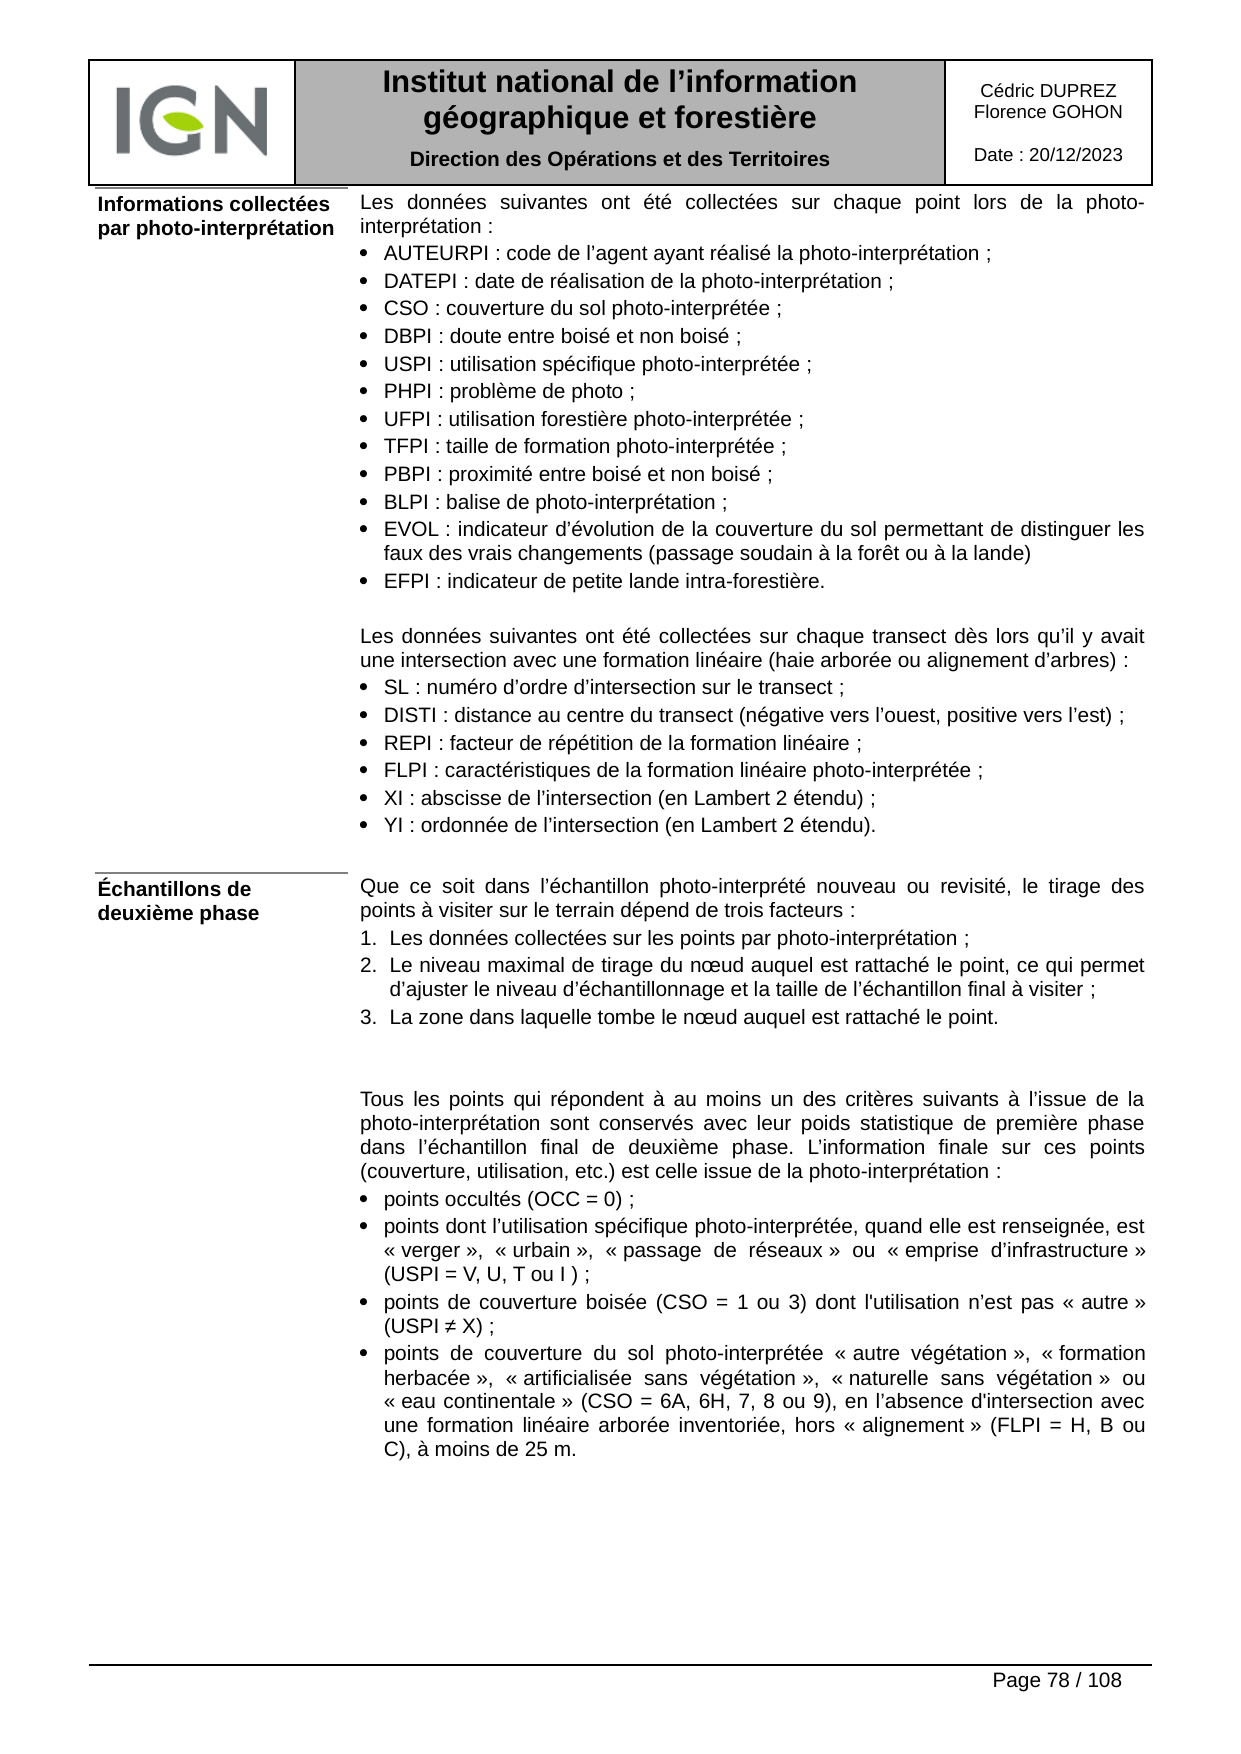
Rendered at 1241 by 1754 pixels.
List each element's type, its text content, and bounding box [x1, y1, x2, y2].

table_cell Informations collectées par photo-interprétation [89, 186, 354, 871]
table_cell Les données suivantes ont été collectées sur chaque point lors de la photo-interprétation : AUTEURPI : code de l’agent ayant réalisé la photo-interprétation ; DATEPI : date de réalisation de la photo-interprétation ; CSO : couverture du sol photo-interprétée ; DBPI : doute entre boisé et non boisé ; USPI : utilisation spécifique photo-interprétée ; PHPI : problème de photo ; UFPI : utilisation forestière photo-interprétée ; TFPI : taille de formation photo-interprétée ; PBPI : proximité entre boisé et non boisé ; BLPI : balise de photo-interprétation ; EVOL : indicateur d’évolution de la couverture du sol permettant de distinguer les faux des vrais changements (passage soudain à la forêt ou à la lande) EFPI : indicateur de petite lande intra-forestière. Les données suivantes ont été collectées sur chaque transect dès lors qu’il y avait une intersection avec une formation linéaire (haie arborée ou alignement d’arbres) : SL : numéro d’ordre d’intersection sur le transect ; DISTI : distance au centre du transect (négative vers l’ouest, positive vers l’est) ; REPI : facteur de répétition de la formation linéaire ; FLPI : caractéristiques de la formation linéaire photo-interprétée ; XI : abscisse de l’intersection (en Lambert 2 étendu) ; YI : ordonnée de l’intersection (en Lambert 2 étendu). [354, 186, 1152, 871]
table_cell Échantillons de deuxième phase [89, 871, 354, 1494]
picture [91, 62, 293, 180]
table_cell Que ce soit dans l’échantillon photo-interprété nouveau ou revisité, le tirage des points à visiter sur le terrain dépend de trois facteurs : Les données collectées sur les points par photo-interprétation ; Le niveau maximal de tirage du nœud auquel est rattaché le point, ce qui permet d’ajuster le niveau d’échantillonnage et la taille de l’échantillon final à visiter ; La zone dans laquelle tombe le nœud auquel est rattaché le point. Tous les points qui répondent à au moins un des critères suivants à l’issue de la photo-interprétation sont conservés avec leur poids statistique de première phase dans l’échantillon final de deuxième phase. L’information finale sur ces points (couverture, utilisation, etc.) est celle issue de la photo-interprétation : points occultés (OCC = 0) ; points dont l’utilisation spécifique photo-interprétée, quand elle est renseignée, est « verger », « urbain », « passage de réseaux » ou « emprise d’infrastructure » (USPI = V, U, T ou I ) ; points de couverture boisée (CSO = 1 ou 3) dont l'utilisation n’est pas « autre » (USPI ≠ X) ; points de couverture du sol photo-interprétée « autre végétation », « formation herbacée », « artificialisée sans végétation », « naturelle sans végétation » ou « eau continentale » (CSO = 6A, 6H, 7, 8 ou 9), en l’absence d'intersection avec une formation linéaire arborée inventoriée, hors « alignement » (FLPI = H, B ou C), à moins de 25 m. [354, 871, 1152, 1494]
